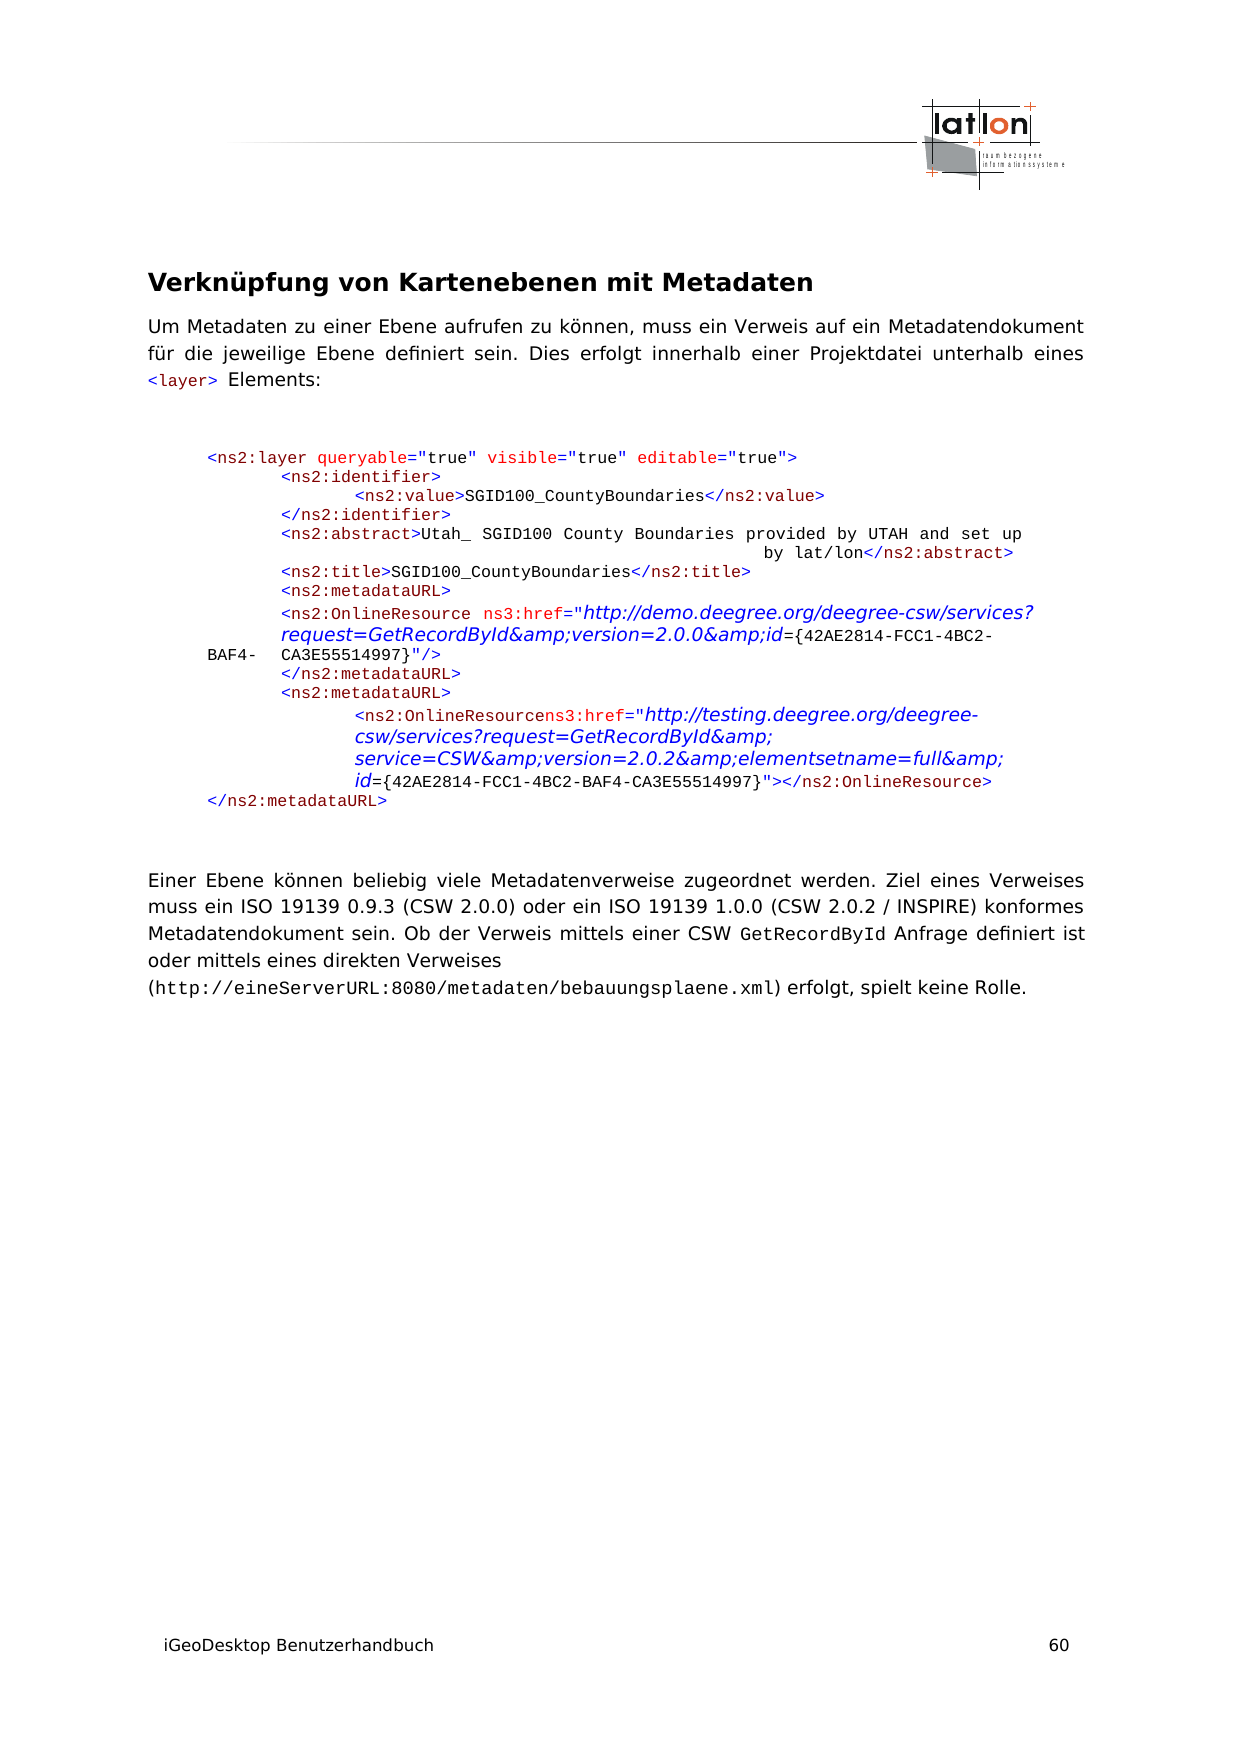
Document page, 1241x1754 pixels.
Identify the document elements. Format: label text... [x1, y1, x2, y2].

text <ns2:layer queryable="true" visible="true" editable="true"> <ns2:identifier> <ns2:value>SGID100_CountyBoundaries</ns2:value> </ns2:identifier> <ns2:abstract>Utah_ SGID100 County Boundaries provided by UTAH and set up by lat/lon</ns2:abstract> <ns2:title>SGID100_CountyBoundaries</ns2:title> <ns2:metadataURL> <ns2:OnlineResource ns3:href="http://demo.deegree.org/deegree-csw/services? request=GetRecordById&amp;version=2.0.0&amp;id={42AE2814-FCC1-4BC2-BAF4- CA3E55514997}"/> </ns2:metadataURL> <ns2:metadataURL> <ns2:OnlineResourcens3:href="http://testing.deegree.org/deegree- csw/services?request=GetRecordById&amp; service=CSW&amp;version=2.0.2&amp;elementsetname=full&amp; id={42AE2814-FCC1-4BC2-BAF4-CA3E55514997}"></ns2:OnlineResource> </ns2:metadataURL> [207, 450, 1033, 811]
subtitle Verknüpfung von Kartenebenen mit Metadaten [148, 268, 1085, 298]
text Um Metadaten zu einer Ebene aufrufen zu können, muss ein Verweis auf ein Metadatendokument für die jeweilige Ebene definiert sein. Dies erfolgt innerhalb einer Projektdatei unterhalb eines <layer> Elements: [148, 316, 1085, 391]
text Einer Ebene können beliebig viele Metadatenverweise zugeordnet werden. Ziel eines Verweises muss ein ISO 19139 0.9.3 (CSW 2.0.0) oder ein ISO 19139 1.0.0 (CSW 2.0.2 / INSPIRE) konformes Metadatendokument sein. Ob der Verweis mittels einer CSW GetRecordById Anfrage definiert ist oder mittels eines direkten Verweises (http://eineServerURL:8080/metadaten/bebauungsplaene.xml) erfolgt, spielt keine Rolle. [148, 870, 1085, 1000]
